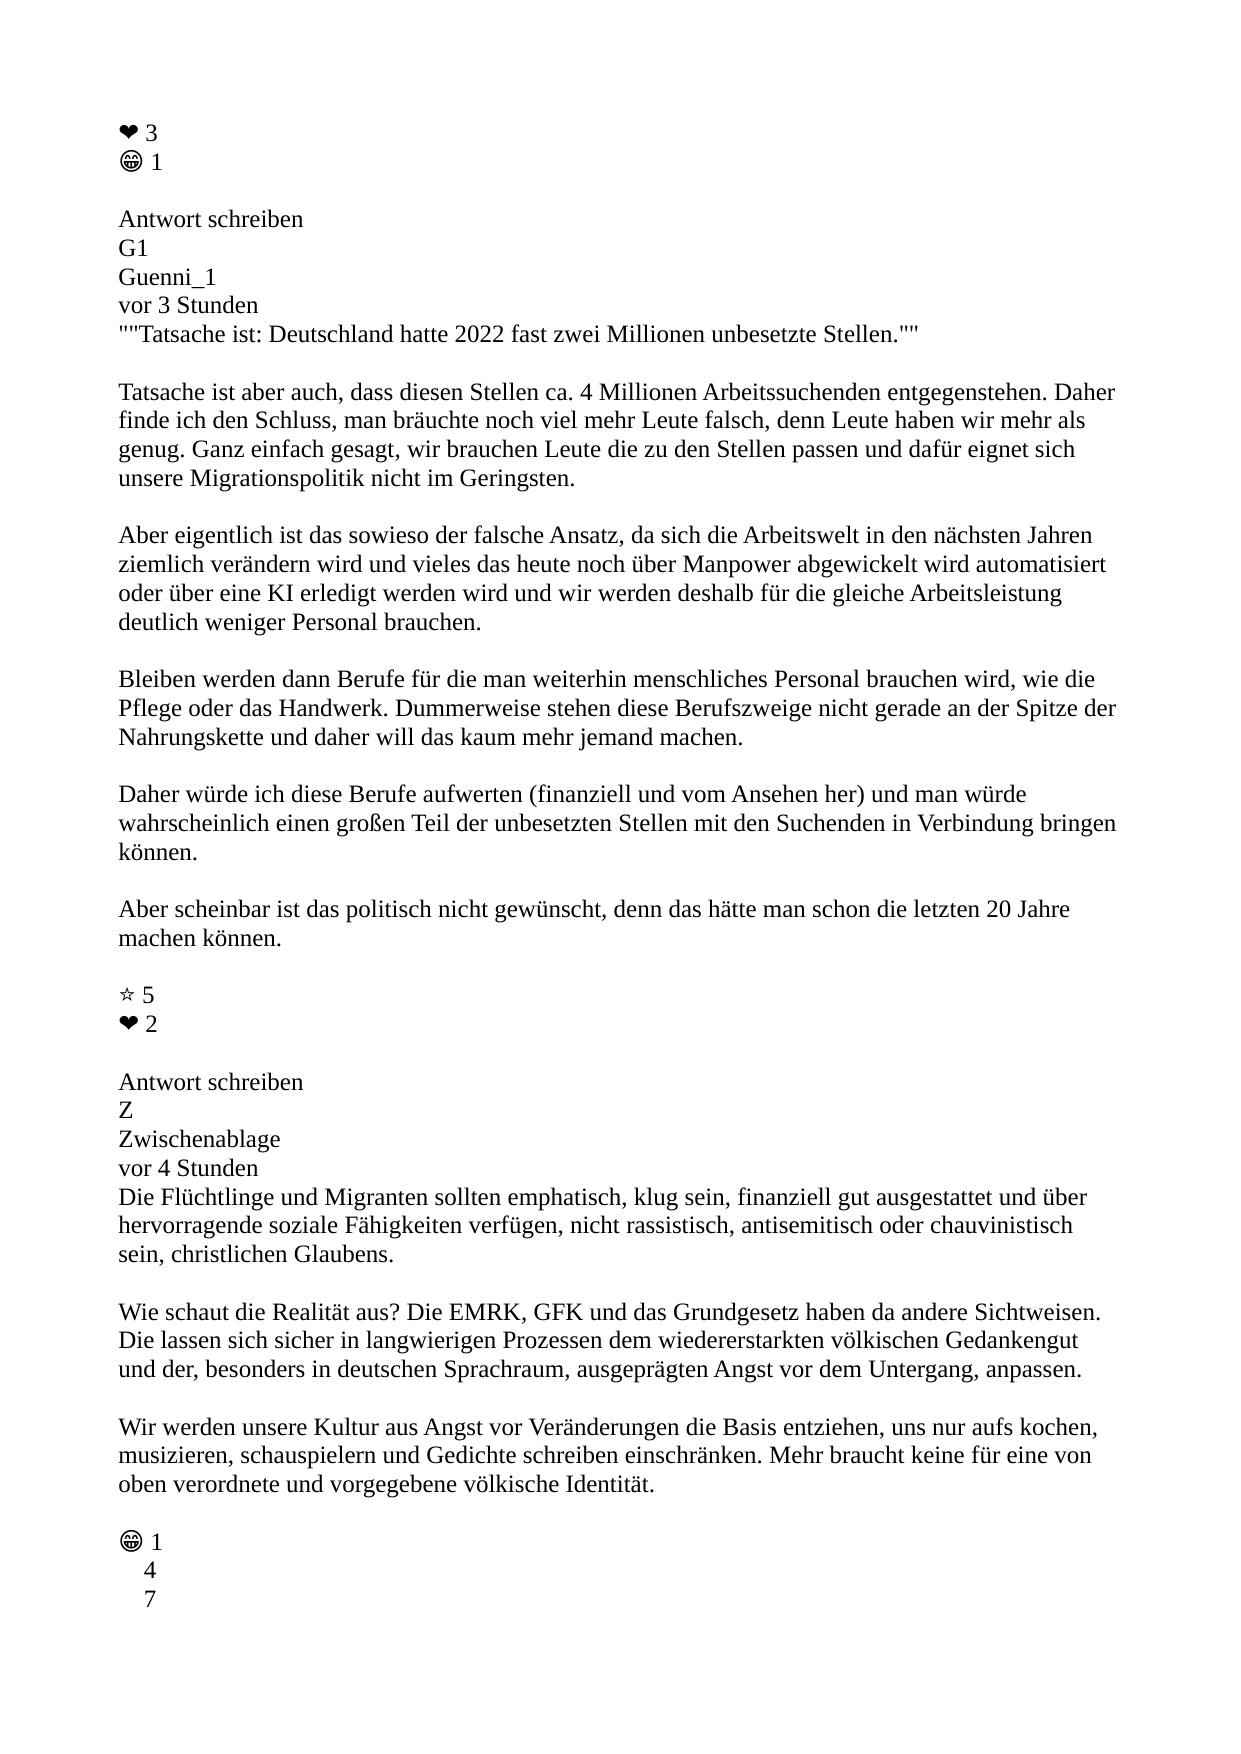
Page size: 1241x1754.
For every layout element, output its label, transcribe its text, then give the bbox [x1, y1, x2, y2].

text Die Flüchtlinge und Migranten sollten emphatisch, klug sein, finanziell gut ausgestattet und über hervorragende soziale Fähigkeiten verfügen, nicht rassistisch, antisemitisch oder chauvinistisch sein, christlichen Glaubens. [118, 1182, 1122, 1268]
text vor 3 Stunden [118, 291, 1122, 319]
text Aber eigentlich ist das sowieso der falsche Ansatz, da sich die Arbeitswelt in den nächsten Jahren ziemlich verändern wird und vieles das heute noch über Manpower abgewickelt wird automatisiert oder über eine KI erledigt werden wird und wir werden deshalb für die gleiche Arbeitsleistung deutlich weniger Personal brauchen. [118, 521, 1122, 636]
text 😁 1 [118, 147, 1122, 176]
text Wir werden unsere Kultur aus Angst vor Veränderungen die Basis entziehen, uns nur aufs kochen, musizieren, schauspielern und Gedichte schreiben einschränken. Mehr braucht keine für eine von oben verordnete und vorgegebene völkische Identität. [118, 1412, 1122, 1498]
text 🙁 4 [118, 1556, 1122, 1584]
text 😁 1 [118, 1527, 1122, 1556]
text Zwischenablage [118, 1124, 1122, 1153]
text Antwort schreiben [118, 204, 1122, 233]
text vor 4 Stunden [118, 1153, 1122, 1182]
text G1 [118, 233, 1122, 262]
text Tatsache ist aber auch, dass diesen Stellen ca. 4 Millionen Arbeitssuchenden entgegenstehen. Daher finde ich den Schluss, man bräuchte noch viel mehr Leute falsch, denn Leute haben wir mehr als genug. Ganz einfach gesagt, wir brauchen Leute die zu den Stellen passen und dafür eignet sich unsere Migrationspolitik nicht im Geringsten. [118, 377, 1122, 492]
text Bleiben werden dann Berufe für die man weiterhin menschliches Personal brauchen wird, wie die Pflege oder das Handwerk. Dummerweise stehen diese Berufszweige nicht gerade an der Spitze der Nahrungskette und daher will das kaum mehr jemand machen. [118, 664, 1122, 751]
text Z [118, 1096, 1122, 1124]
text Daher würde ich diese Berufe aufwerten (finanziell und vom Ansehen her) und man würde wahrscheinlich einen großen Teil der unbesetzten Stellen mit den Suchenden in Verbindung bringen können. [118, 779, 1122, 866]
text ⭐️ 5 [118, 981, 1122, 1009]
text Wie schaut die Realität aus? Die EMRK, GFK und das Grundgesetz haben da andere Sichtweisen. Die lassen sich sicher in langwierigen Prozessen dem wiedererstarkten völkischen Gedankengut und der, besonders in deutschen Sprachraum, ausgeprägten Angst vor dem Untergang, anpassen. [118, 1297, 1122, 1383]
text ❤️ 3 [118, 118, 1122, 147]
text Aber scheinbar ist das politisch nicht gewünscht, denn das hätte man schon die letzten 20 Jahre machen können. [118, 894, 1122, 952]
text Guenni_1 [118, 262, 1122, 291]
text ""Tatsache ist: Deutschland hatte 2022 fast zwei Millionen unbesetzte Stellen."" [118, 319, 1122, 348]
text Antwort schreiben [118, 1067, 1122, 1096]
text 🤨 7 [118, 1584, 1122, 1613]
text ❤️ 2 [118, 1009, 1122, 1038]
